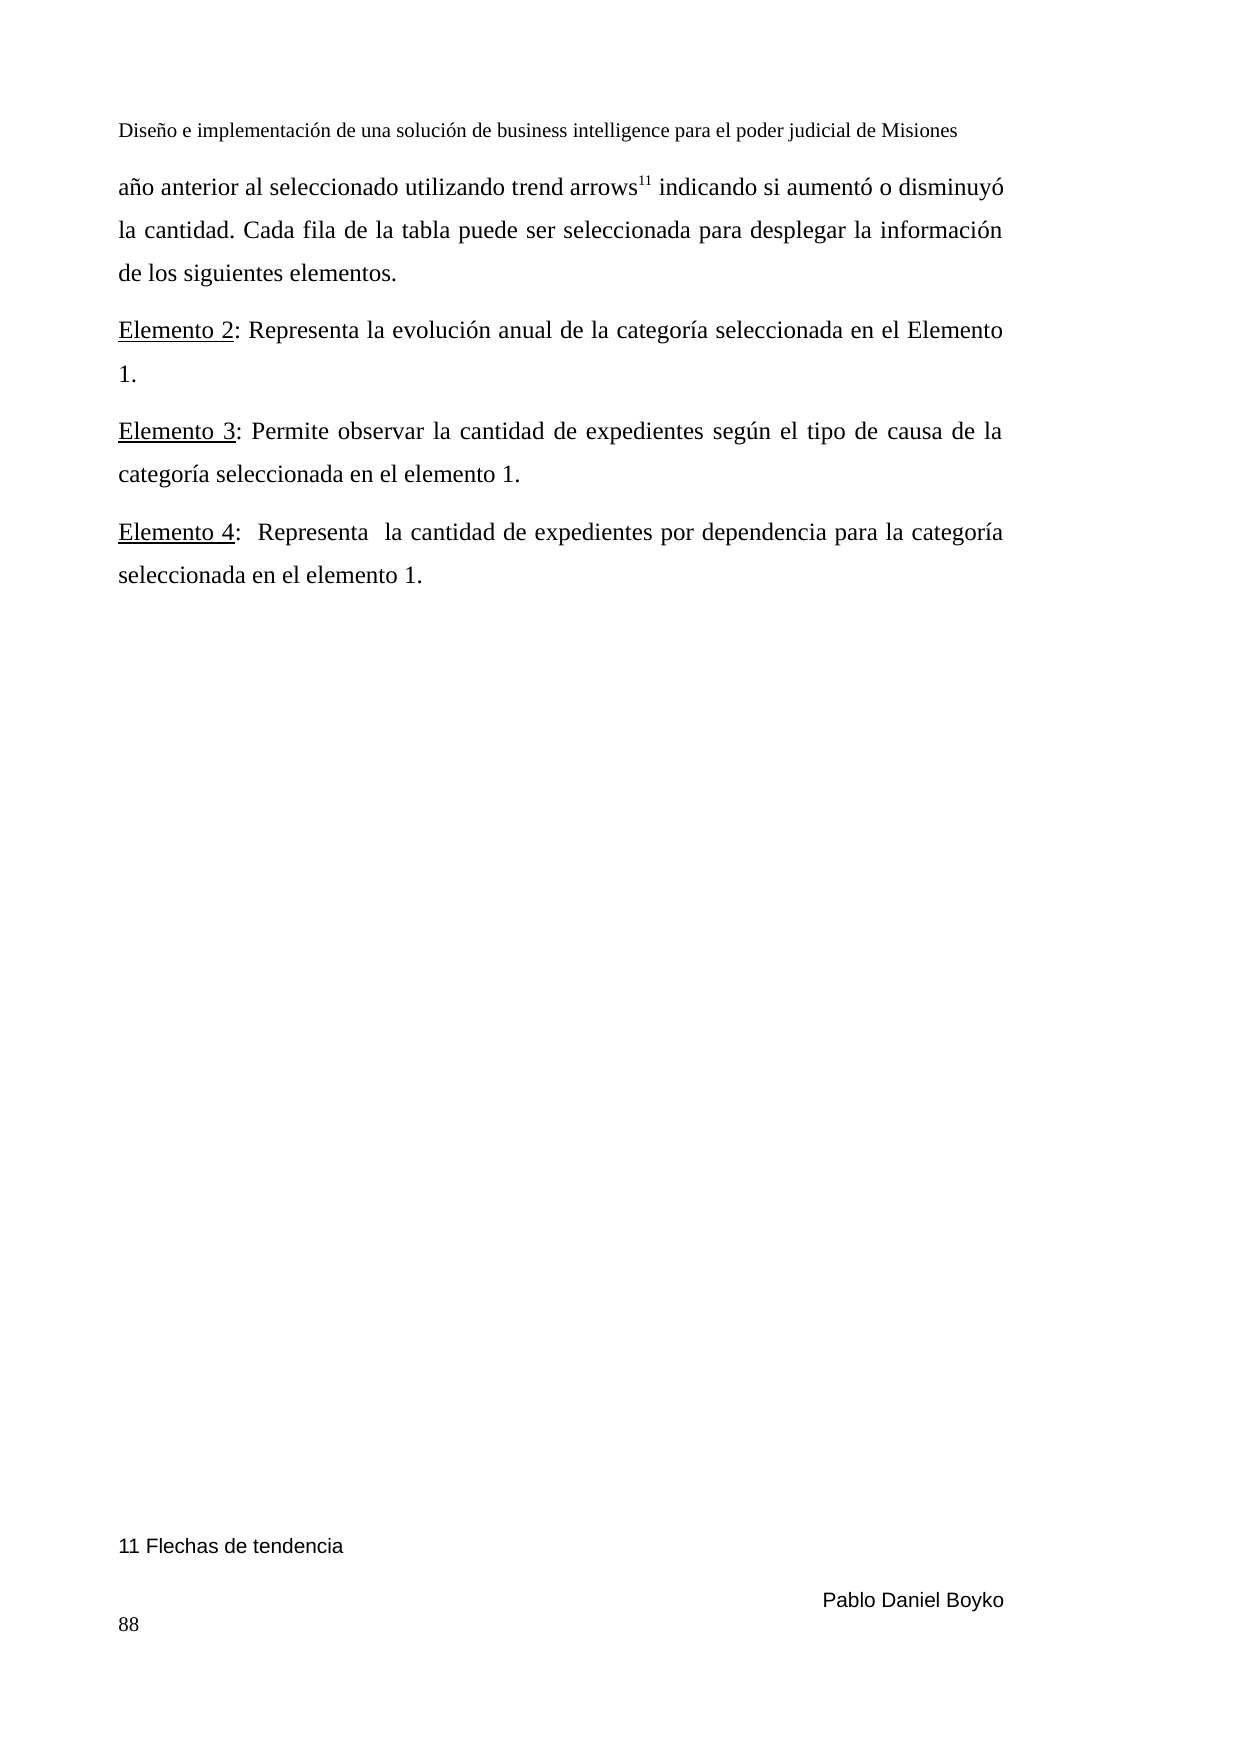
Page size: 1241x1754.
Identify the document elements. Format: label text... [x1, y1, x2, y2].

text Elemento 3: Permite observar la cantidad de expedientes según el tipo de causa de la categoría seleccionada en el elemento 1. [118, 416, 1004, 488]
text año anterior al seleccionado utilizando trend arrows indicando si aumentó o disminuyó la cantidad. Cada fila de la tabla puede ser seleccionada para desplegar la información de los siguientes elementos. [118, 172, 1004, 287]
text Elemento 2: Representa la evolución anual de la categoría seleccionada en el Elemento 1. [118, 316, 1004, 387]
text Flechas de tendencia [118, 1534, 1004, 1558]
text Elemento 4: Representa la cantidad de expedientes por dependencia para la categoría seleccionada en el elemento 1. [118, 517, 1004, 589]
